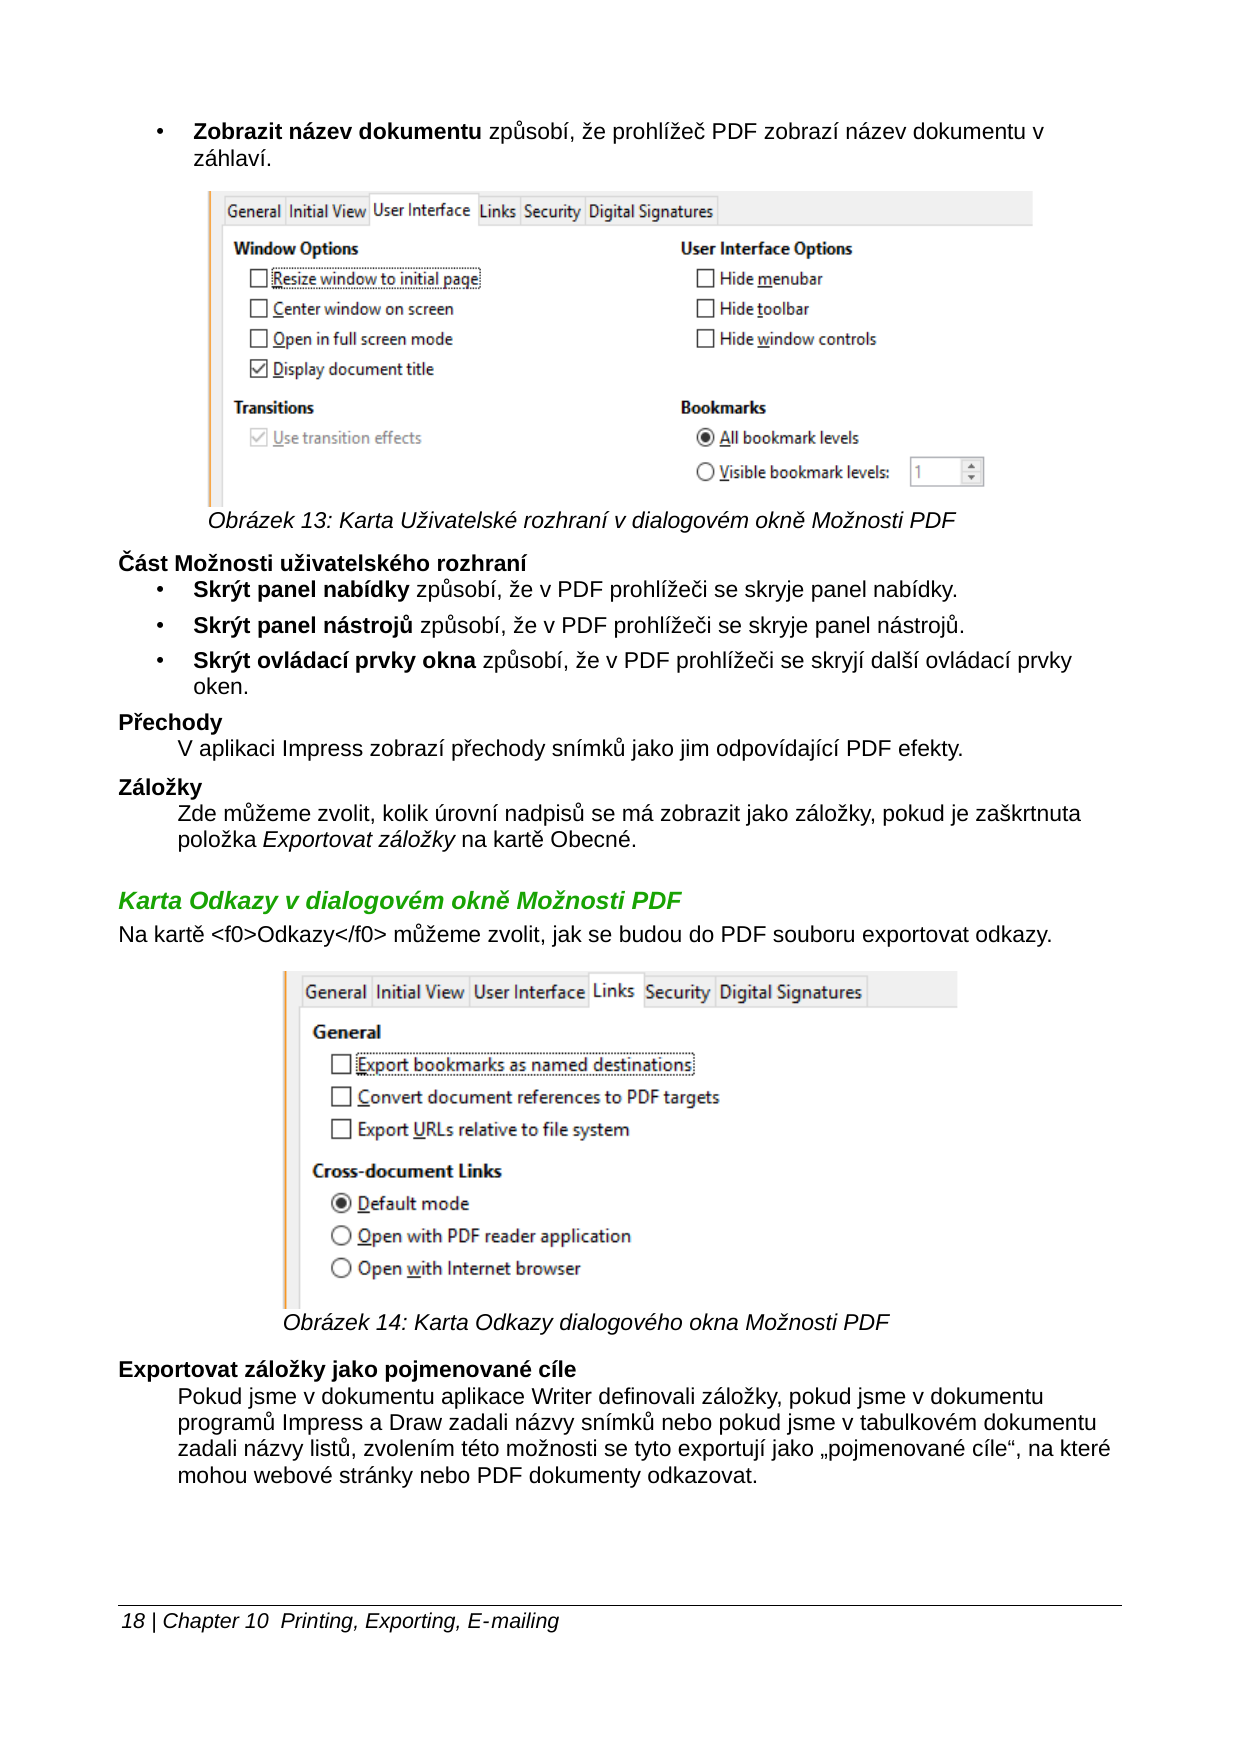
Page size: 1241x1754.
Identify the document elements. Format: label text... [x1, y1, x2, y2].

text V aplikaci Impress zobrazí přechody snímků jako jim odpovídající PDF efekty. [177, 735, 1122, 761]
list Zobrazit název dokumentu způsobí, že prohlížeč PDF zobrazí název dokumentu v záhlaví. [156, 118, 1122, 171]
text Zde můžeme zvolit, kolik úrovní nadpisů se má zobrazit jako záložky, pokud je zaškrtnuta položka Exportovat záložky na kartě Obecné. [177, 800, 1122, 853]
text Záložky [118, 774, 1122, 800]
text Pokud jsme v dokumentu aplikace Writer definovali záložky, pokud jsme v dokumentu programů Impress a Draw zadali názvy snímků nebo pokud jsme v tabulkovém dokumentu zadali názvy listů, zvolením této možnosti se tyto exportují jako „pojmenované cíle“, na které mohou webové stránky nebo PDF dokumenty odkazovat. [177, 1383, 1122, 1488]
picture [282, 971, 958, 1309]
list Skrýt ovládací prvky okna způsobí, že v PDF prohlížeči se skryjí další ovládací prvky oken. [156, 647, 1122, 699]
picture [207, 191, 1033, 507]
text Obrázek 13 : Karta Uživatelské rozhraní v dialogovém okně Možnosti PDF [208, 507, 1033, 533]
list Skrýt panel nabídky způsobí, že v PDF prohlížeči se skryje panel nabídky. [156, 576, 1122, 603]
text Část Možnosti uživatelského rozhraní [118, 550, 1122, 576]
text Obrázek 14 : Karta Odkazy dialogového okna Možnosti PDF [283, 1309, 958, 1335]
text Na kartě <f0>Odkazy</f0> můžeme zvolit, jak se budou do PDF souboru exportovat odkazy. [118, 921, 1122, 947]
list Skrýt panel nástrojů způsobí, že v PDF prohlížeči se skryje panel nástrojů. [156, 612, 1122, 638]
subtitle Karta Odkazy v dialogovém okně Možnosti PDF [118, 886, 1122, 914]
text Exportovat záložky jako pojmenované cíle [118, 1356, 1122, 1383]
text Přechody [118, 708, 1122, 735]
